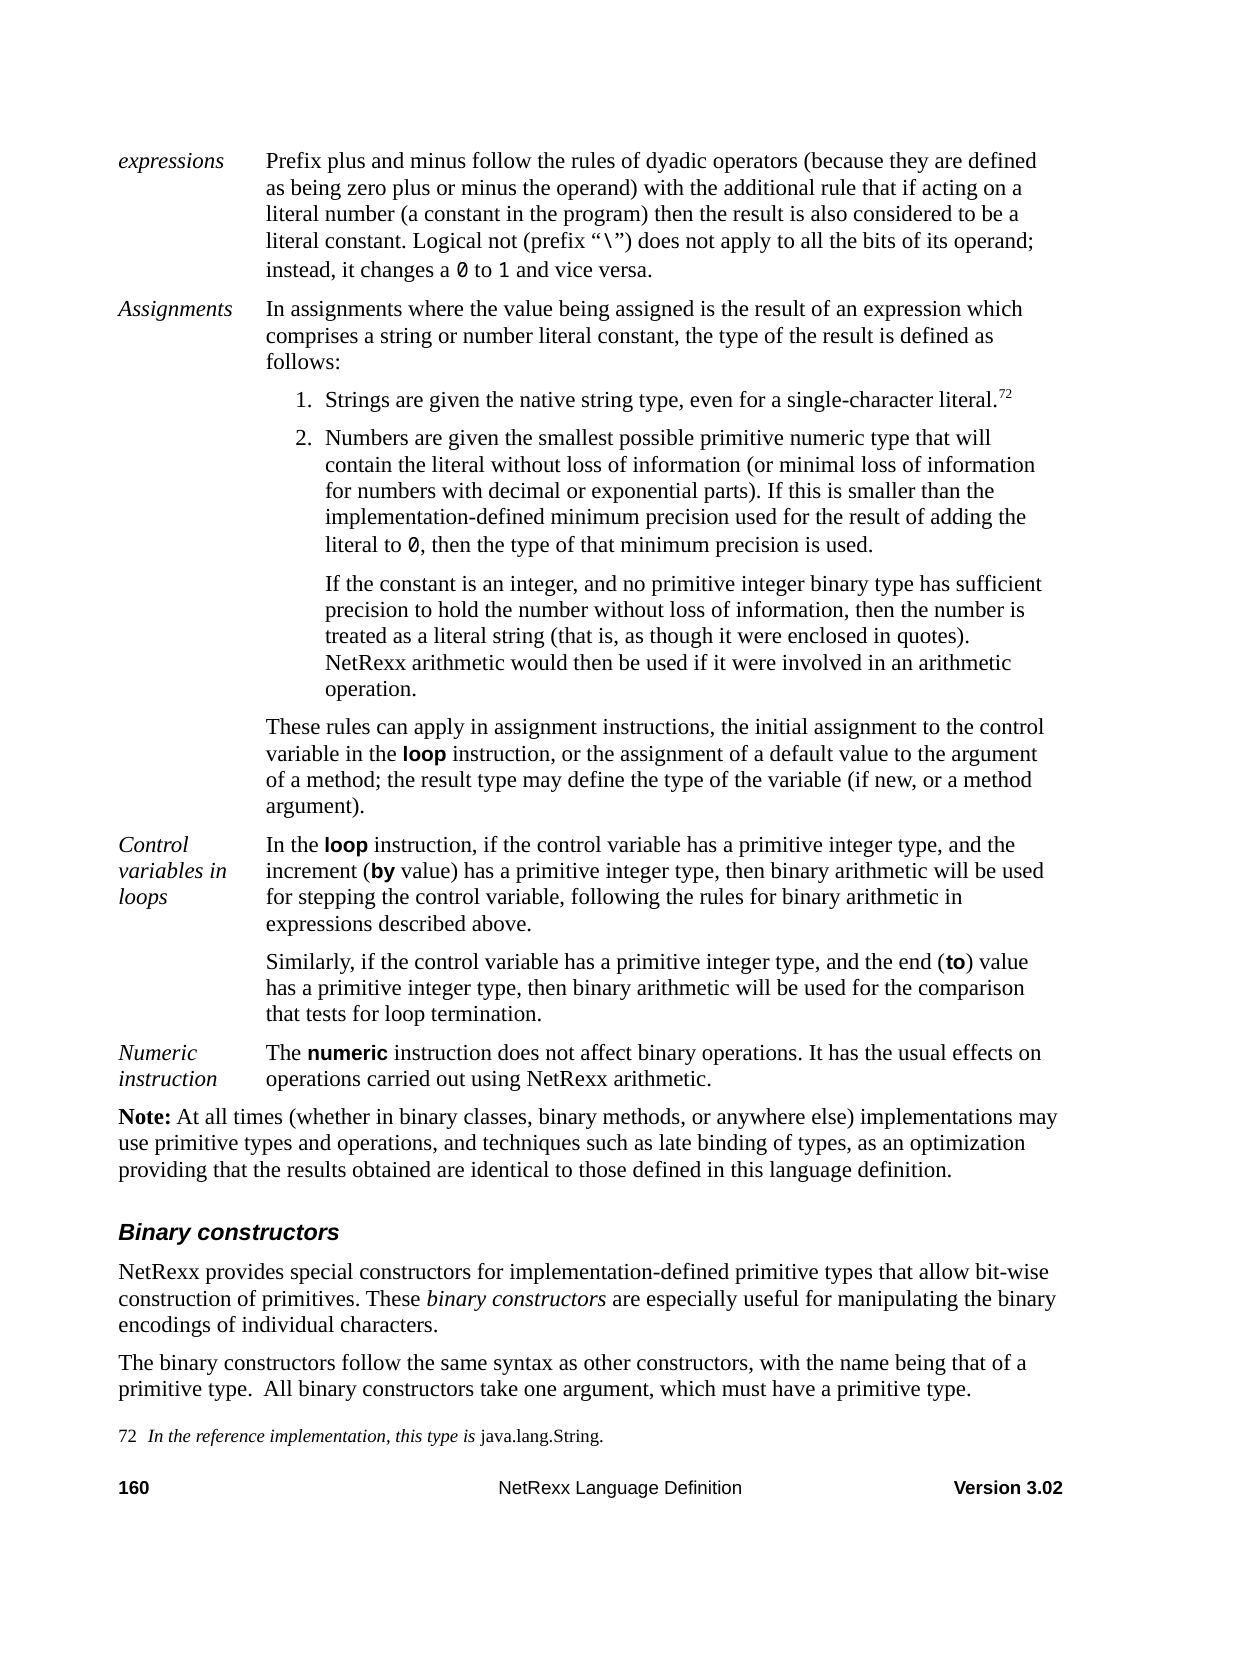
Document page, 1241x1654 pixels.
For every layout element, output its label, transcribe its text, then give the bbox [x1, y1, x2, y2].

subtitle Binary constructors [118, 1219, 1063, 1246]
table_cell Numeric instruction [118, 1039, 266, 1103]
table_cell In the loop instruction, if the control variable has a primitive integer type, and the increment (by value) has a primitive integer type, then binary arithmetic will be used for stepping the control variable, following the rules for binary arithmetic in expressions described above. Similarly, if the control variable has a primitive integer type, and the end (to) value has a primitive integer type, then binary arithmetic will be used for the comparison that tests for loop termination. [266, 831, 1063, 1039]
text The binary constructors follow the same syntax as other constructors, with the name being that of a primitive type. All binary constructors take one argument, which must have a primitive type. [118, 1349, 1063, 1402]
table_cell Prefix plus and minus follow the rules of dyadic operators (because they are defined as being zero plus or minus the operand) with the additional rule that if acting on a literal number (a constant in the program) then the result is also considered to be a literal constant. Logical not (prefix “\”) does not apply to all the bits of its operand; instead, it changes a 0 to 1 and vice versa. [266, 148, 1063, 295]
table_cell expressions [118, 148, 266, 295]
text NetRexx provides special constructors for implementation-defined primitive types that allow bit-wise construction of primitives. These binary constructors are especially useful for manipulating the binary encodings of individual characters. [118, 1258, 1063, 1337]
table_cell The numeric instruction does not affect binary operations. It has the usual effects on operations carried out using NetRexx arithmetic. [266, 1039, 1063, 1103]
table_cell Control variables in loops [118, 831, 266, 1039]
table_cell Assignments [118, 295, 266, 831]
text Note: At all times (whether in binary classes, binary methods, or anywhere else) implementations may use primitive types and operations, and techniques such as late binding of types, as an optimization providing that the results obtained are identical to those defined in this language definition. [118, 1103, 1063, 1182]
table_cell In assignments where the value being assigned is the result of an expression which comprises a string or number literal constant, the type of the result is defined as follows: Strings are given the native string type, even for a single-character literal. Numbers are given the smallest possible primitive numeric type that will contain the literal without loss of information (or minimal loss of information for numbers with decimal or exponential parts). If this is smaller than the implementation-defined minimum precision used for the result of adding the literal to 0, then the type of that minimum precision is used. If the constant is an integer, and no primitive integer binary type has sufficient precision to hold the number without loss of information, then the number is treated as a literal string (that is, as though it were enclosed in quotes). NetRexx arithmetic would then be used if it were involved in an arithmetic operation. These rules can apply in assignment instructions, the initial assignment to the control variable in the loop instruction, or the assignment of a default value to the argument of a method; the result type may define the type of the variable (if new, or a method argument). [266, 295, 1063, 831]
